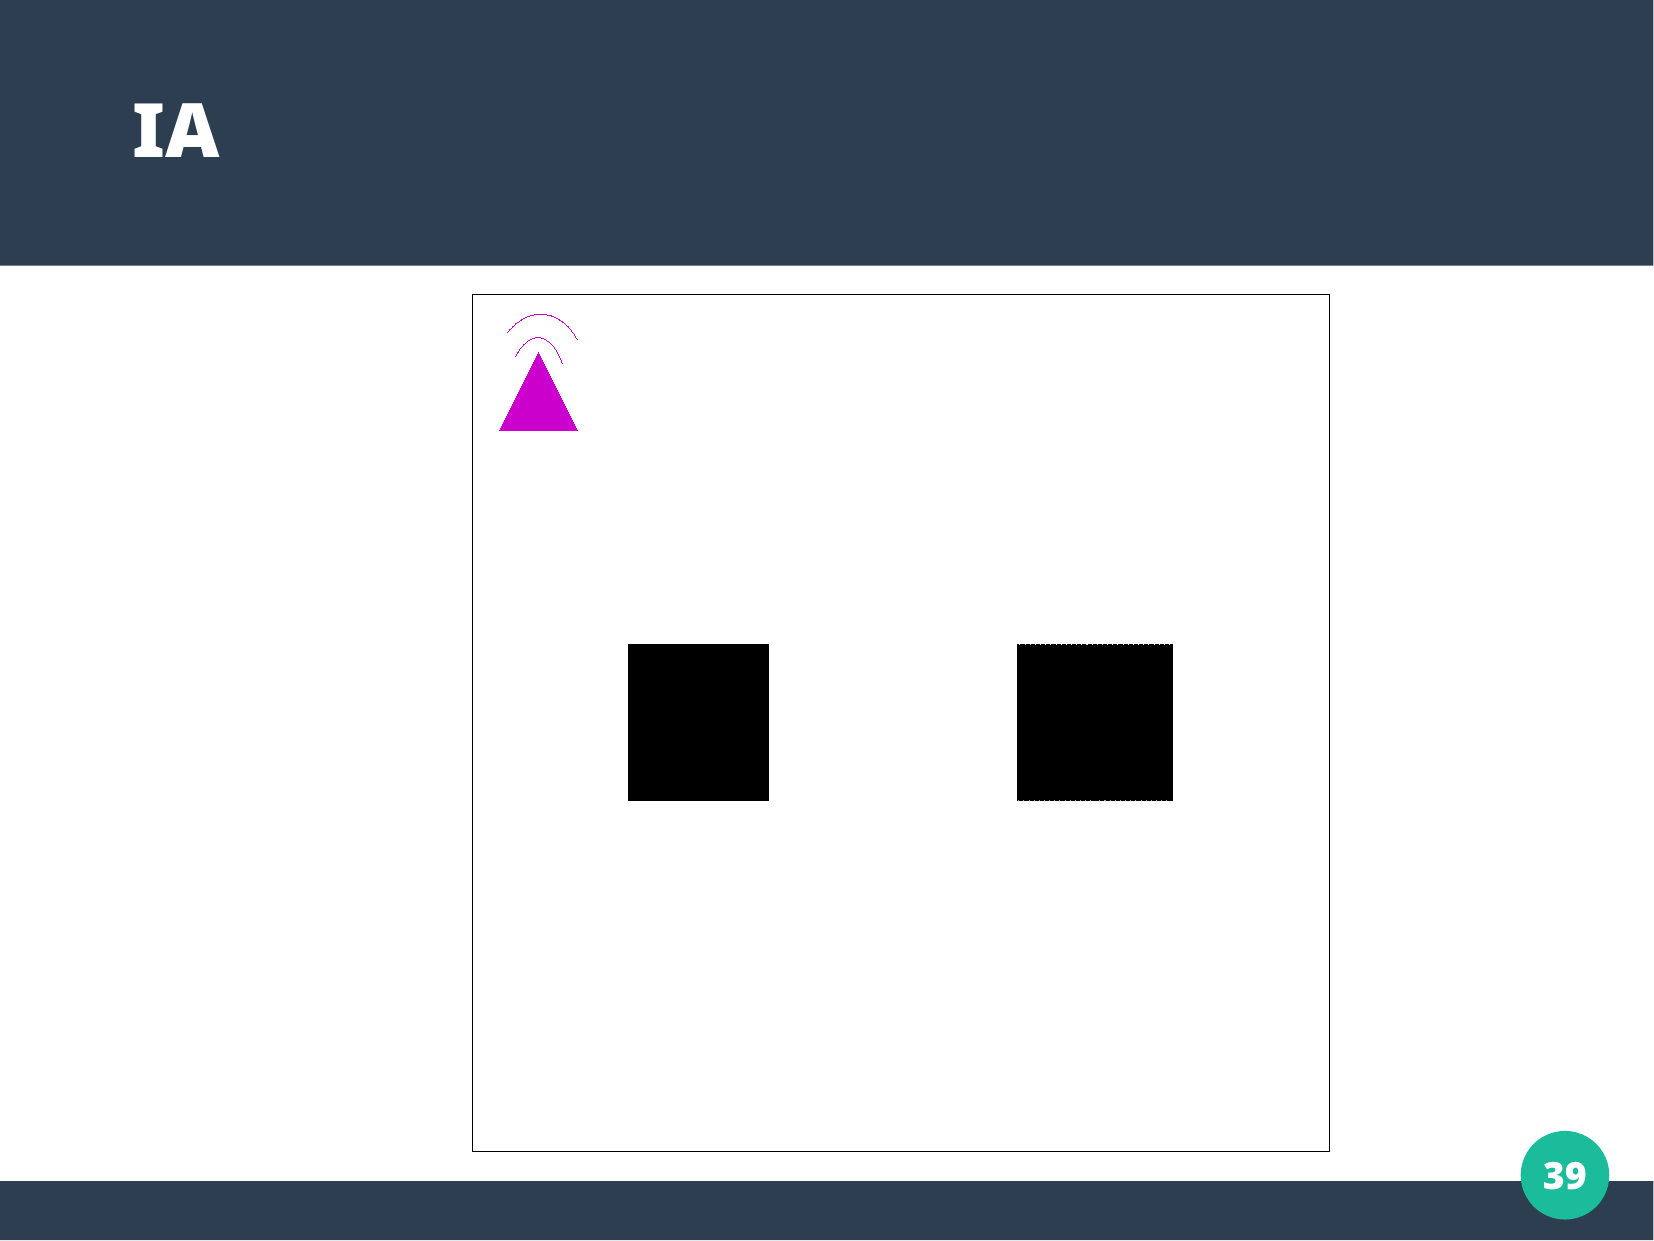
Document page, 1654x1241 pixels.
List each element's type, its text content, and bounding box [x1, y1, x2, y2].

text_box [472, 294, 1330, 1152]
title IA [59, 49, 1595, 207]
